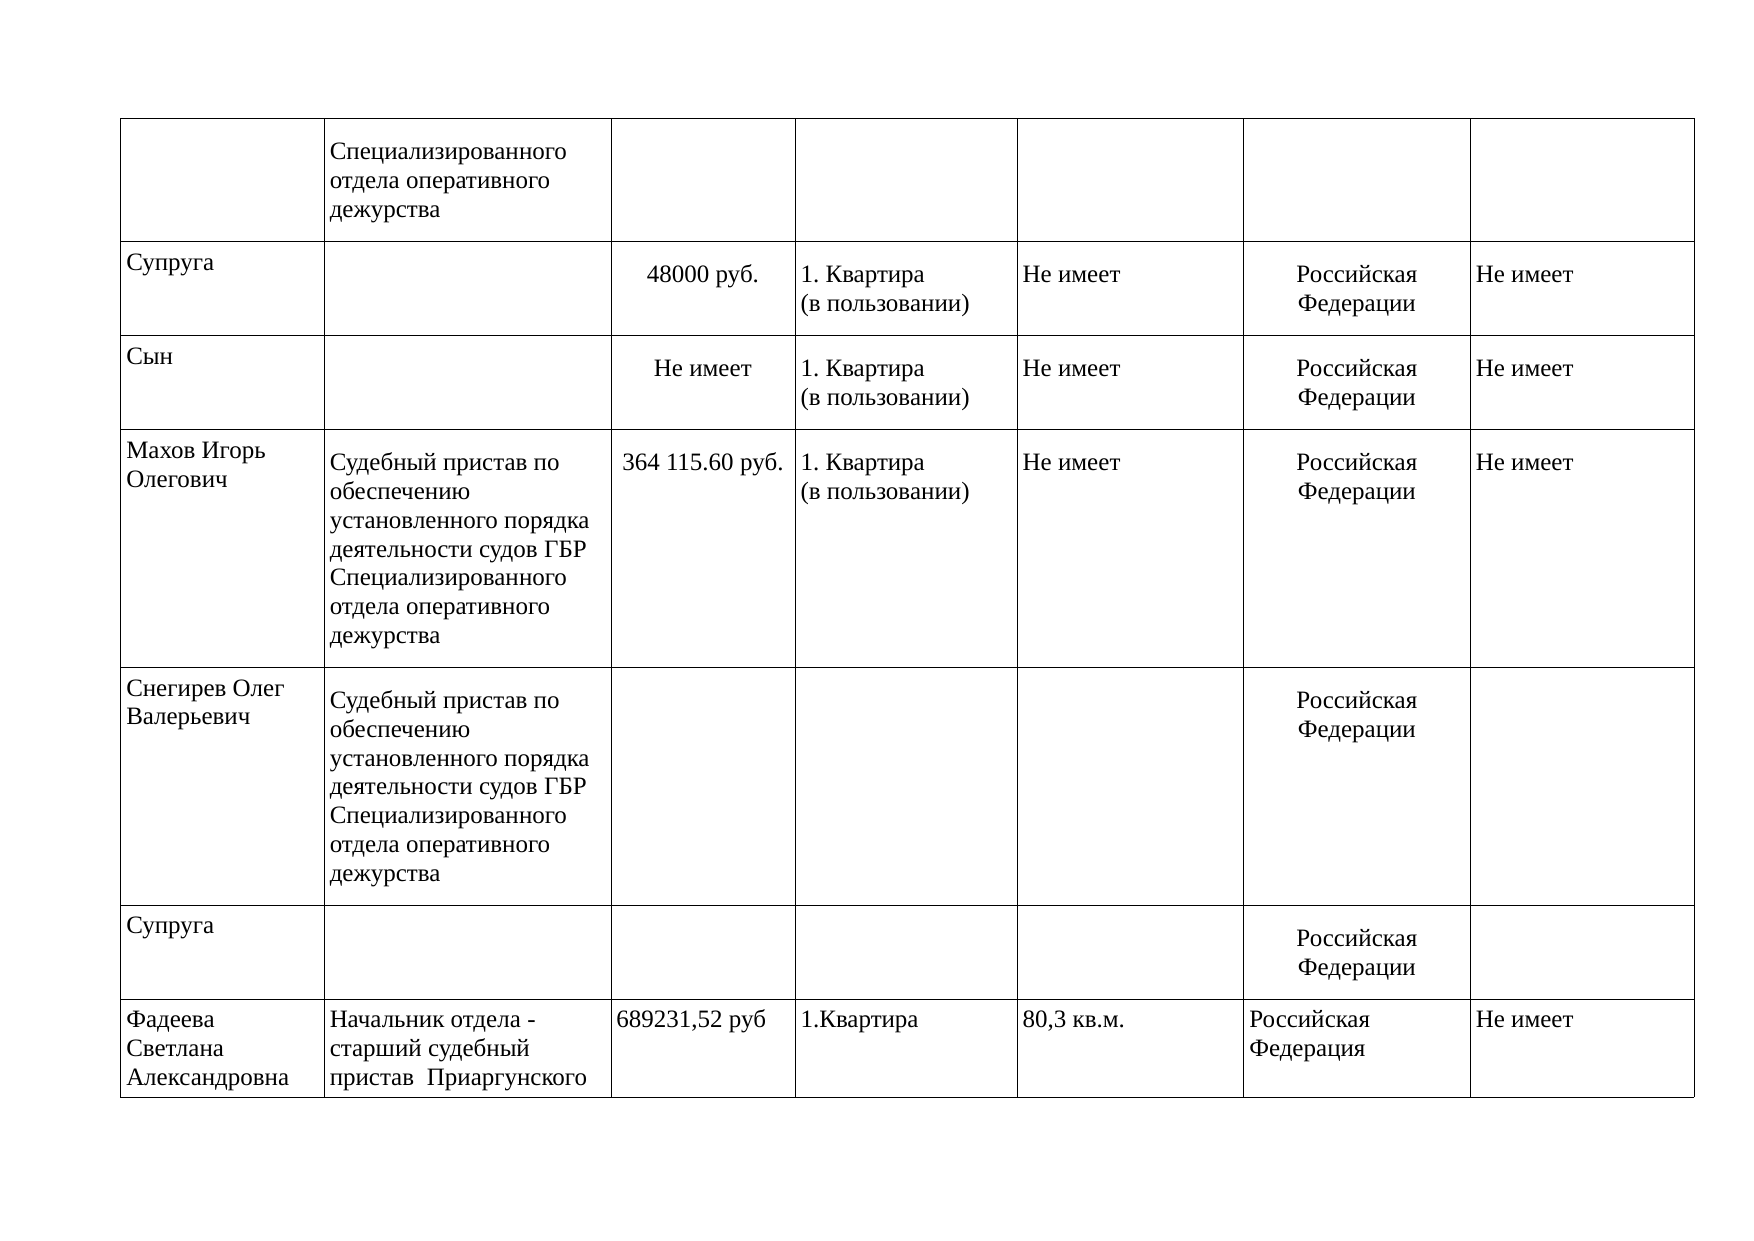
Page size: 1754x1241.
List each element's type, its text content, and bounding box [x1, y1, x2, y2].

table_cell Супруга [121, 906, 324, 999]
table_cell [1244, 119, 1470, 241]
table_cell 48000 руб. [612, 242, 795, 335]
table_cell [796, 906, 1017, 999]
table_cell Судебный пристав по обеспечению установленного порядка деятельности судов ГБР Специализированного отдела оперативного дежурства [325, 668, 611, 905]
table_cell [325, 906, 611, 999]
table_cell Не имеет [612, 336, 795, 429]
table_cell [325, 336, 611, 429]
table_cell 1. Квартира (в пользовании) [796, 430, 1017, 667]
table_cell Не имеет [1018, 430, 1243, 667]
table_cell [1018, 119, 1243, 241]
table_cell Российская Федерации [1244, 336, 1470, 429]
table_cell Российская Федерации [1244, 906, 1470, 999]
table_cell Не имеет [1471, 1000, 1694, 1097]
table_cell [612, 668, 795, 905]
table_cell [612, 906, 795, 999]
table_cell Снегирев Олег Валерьевич [121, 668, 324, 905]
table_cell Не имеет [1471, 336, 1694, 429]
table_cell Не имеет [1471, 242, 1694, 335]
table_cell Фадеева Светлана Александровна [121, 1000, 324, 1097]
table_cell Не имеет [1018, 336, 1243, 429]
table_cell Начальник отдела - старший судебный пристав Приаргунского [325, 1000, 611, 1097]
table_cell [1018, 906, 1243, 999]
table_cell 1.Квартира [796, 1000, 1017, 1097]
table_cell [612, 119, 795, 241]
table_cell Российская Федерации [1244, 430, 1470, 667]
table_cell Не имеет [1018, 242, 1243, 335]
table_cell [796, 668, 1017, 905]
table_cell [796, 119, 1017, 241]
table_cell 80,3 кв.м. [1018, 1000, 1243, 1097]
table_cell [1471, 668, 1694, 905]
table_cell 1. Квартира (в пользовании) [796, 242, 1017, 335]
table_cell Не имеет [1471, 430, 1694, 667]
table_cell Супруга [121, 242, 324, 335]
table_cell 689231,52 руб [612, 1000, 795, 1097]
table_cell [325, 242, 611, 335]
table_cell [1471, 119, 1694, 241]
table_cell 364 115.60 руб. [612, 430, 795, 667]
table_cell [1471, 906, 1694, 999]
table_cell Специализированного отдела оперативного дежурства [325, 119, 611, 241]
table_cell Махов Игорь Олегович [121, 430, 324, 667]
table_cell [1018, 668, 1243, 905]
table_cell 1. Квартира (в пользовании) [796, 336, 1017, 429]
table_cell Российская Федерация [1244, 1000, 1470, 1097]
table_cell Российская Федерации [1244, 668, 1470, 905]
table_cell Сын [121, 336, 324, 429]
table_cell Российская Федерации [1244, 242, 1470, 335]
table_cell [121, 119, 324, 241]
table_cell Судебный пристав по обеспечению установленного порядка деятельности судов ГБР Специализированного отдела оперативного дежурства [325, 430, 611, 667]
